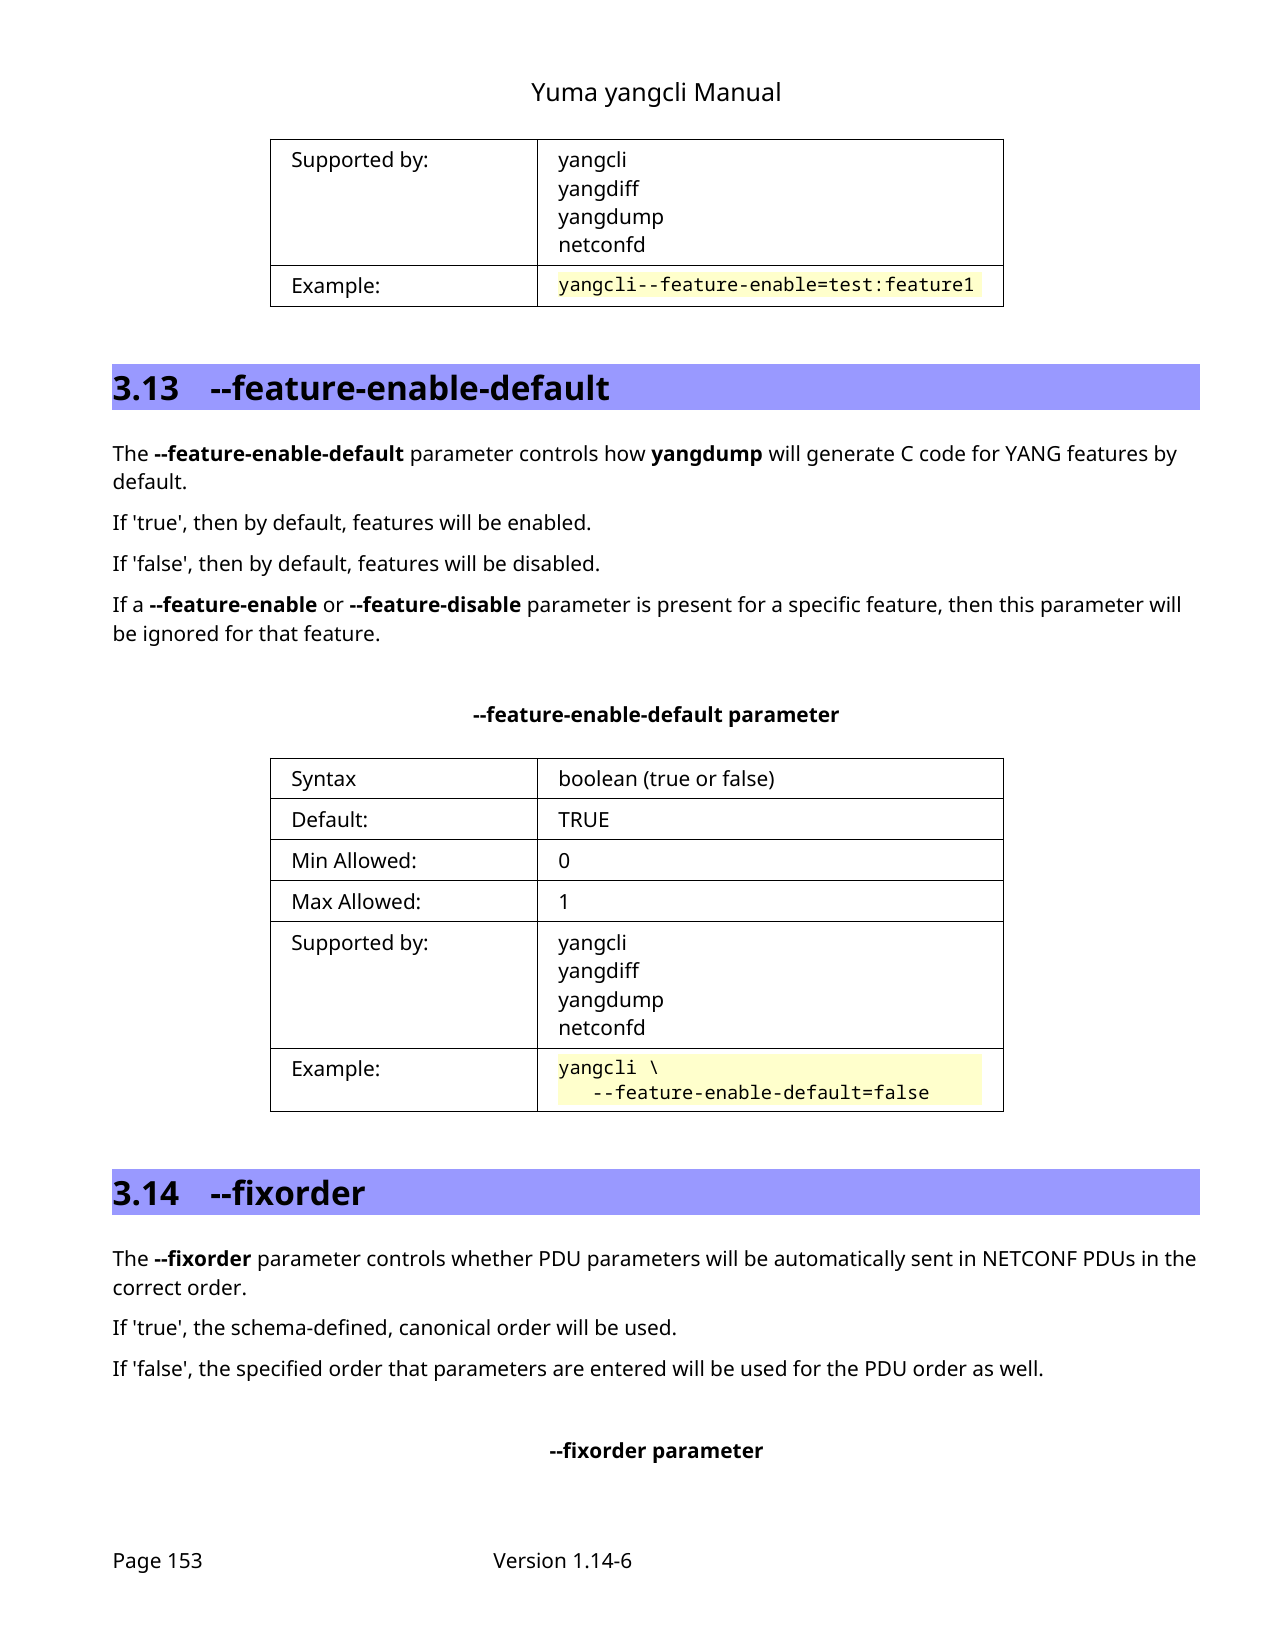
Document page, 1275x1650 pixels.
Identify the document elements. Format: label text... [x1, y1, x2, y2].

subtitle --feature-enable-default parameter [127, 701, 1185, 729]
text If 'false', the specified order that parameters are entered will be used for the PDU order as well. [112, 1354, 1200, 1383]
table_cell Example: [271, 266, 537, 306]
table_cell Supported by: [271, 140, 537, 265]
subtitle --fixorder parameter [127, 1436, 1185, 1465]
text The --feature-enable-default parameter controls how yangdump will generate C code for YANG features by default. [112, 439, 1200, 496]
table_cell yangcli--feature-enable=test:feature1 [538, 266, 1003, 306]
table_cell yangcli yangdiff yangdump netconfd [538, 140, 1003, 265]
subtitle --feature-enable-default [112, 364, 1200, 410]
text The --fixorder parameter controls whether PDU parameters will be automatically sent in NETCONF PDUs in the correct order. [112, 1244, 1200, 1301]
table_cell 0 [538, 840, 1003, 880]
text If 'true', then by default, features will be enabled. [112, 508, 1200, 537]
table_header Syntax [271, 759, 537, 798]
text If 'false', then by default, features will be disabled. [112, 549, 1200, 578]
table_cell yangcli yangdiff yangdump netconfd [538, 922, 1003, 1047]
table_cell Default: [271, 799, 537, 839]
text If 'true', the schema-defined, canonical order will be used. [112, 1313, 1200, 1342]
table_cell Min Allowed: [271, 840, 537, 880]
subtitle --fixorder [112, 1169, 1200, 1215]
table_header boolean (true or false) [538, 759, 1003, 798]
table_cell Max Allowed: [271, 881, 537, 921]
table_cell TRUE [538, 799, 1003, 839]
text If a --feature-enable or --feature-disable parameter is present for a specific feature, then this parameter will be ignored for that feature. [112, 590, 1200, 647]
table_cell 1 [538, 881, 1003, 921]
table_cell Example: [271, 1049, 537, 1111]
table_cell yangcli \ --feature-enable-default=false [538, 1049, 1003, 1111]
table_cell Supported by: [271, 922, 537, 1047]
